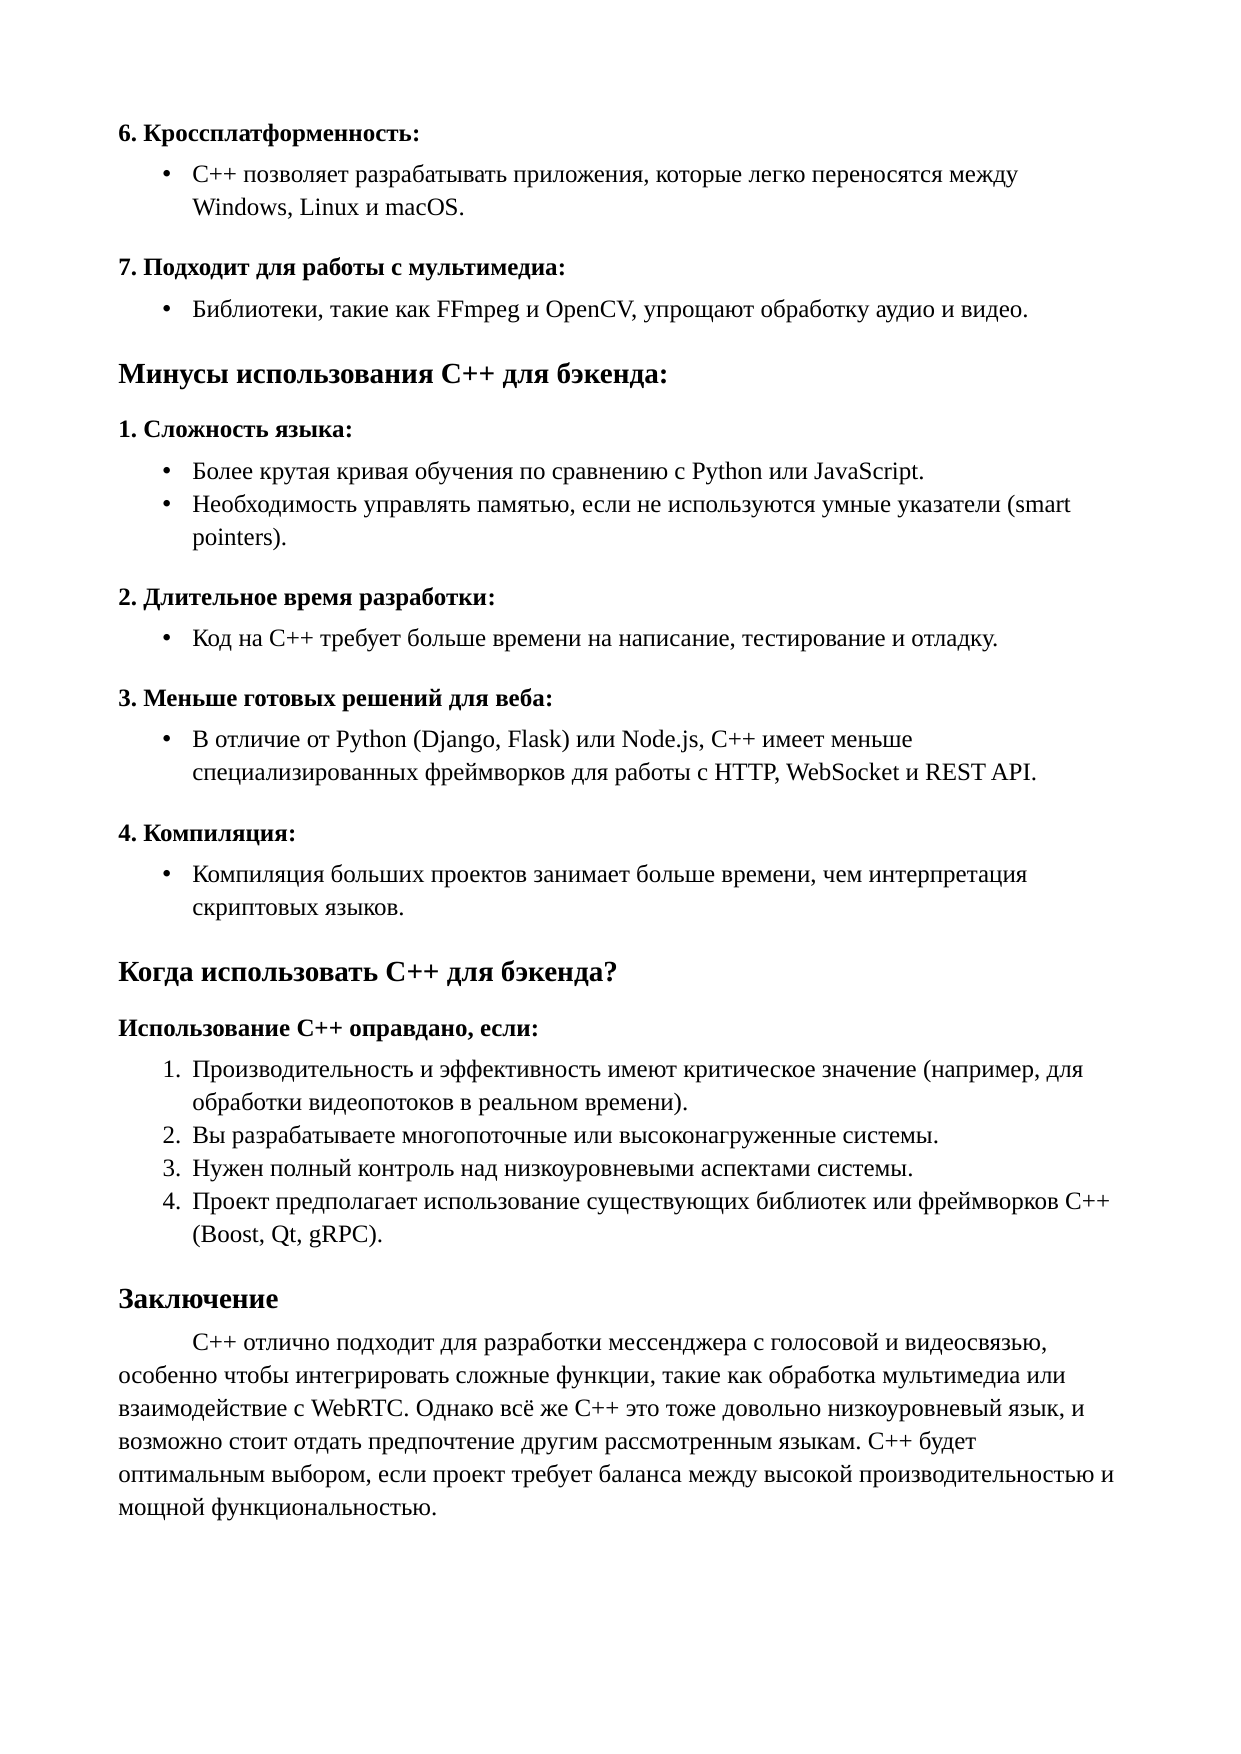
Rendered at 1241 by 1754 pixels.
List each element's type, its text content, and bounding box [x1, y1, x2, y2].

subtitle 1. Сложность языка: [118, 414, 1122, 443]
subtitle 7. Подходит для работы с мультимедиа: [118, 252, 1122, 281]
list C++ позволяет разрабатывать приложения, которые легко переносятся между Windows, Linux и macOS. [162, 159, 1122, 221]
list Проект предполагает использование существующих библиотек или фреймворков C++ (Boost, Qt, gRPC). [162, 1186, 1122, 1248]
list Нужен полный контроль над низкоуровневыми аспектами системы. [162, 1153, 1122, 1182]
subtitle 6. Кроссплатформенность: [118, 118, 1122, 147]
subtitle Заключение [118, 1281, 1122, 1315]
list Вы разрабатываете многопоточные или высоконагруженные системы. [162, 1120, 1122, 1149]
list Производительность и эффективность имеют критическое значение (например, для обработки видеопотоков в реальном времени). [162, 1054, 1122, 1116]
subtitle 2. Длительное время разработки: [118, 582, 1122, 611]
list Более крутая кривая обучения по сравнению с Python или JavaScript. [162, 456, 1122, 484]
subtitle Использование C++ оправдано, если: [118, 1013, 1122, 1041]
list В отличие от Python (Django, Flask) или Node.js, C++ имеет меньше специализированных фреймворков для работы с HTTP, WebSocket и REST API. [162, 724, 1122, 786]
subtitle 3. Меньше готовых решений для веба: [118, 683, 1122, 712]
subtitle 4. Компиляция: [118, 818, 1122, 846]
subtitle Минусы использования C++ для бэкенда: [118, 356, 1122, 389]
list Код на C++ требует больше времени на написание, тестирование и отладку. [162, 623, 1122, 652]
list Компиляция больших проектов занимает больше времени, чем интерпретация скриптовых языков. [162, 859, 1122, 921]
text C++ отлично подходит для разработки мессенджера с голосовой и видеосвязью, особенно чтобы интегрировать сложные функции, такие как обработка мультимедиа или взаимодействие с WebRTC. Однако всё же С++ это тоже довольно низкоуровневый язык, и возможно стоит отдать предпочтение другим рассмотренным языкам. C++ будет оптимальным выбором, если проект требует баланса между высокой производительностью и мощной функциональностью. [118, 1327, 1122, 1521]
list Библиотеки, такие как FFmpeg и OpenCV, упрощают обработку аудио и видео. [162, 294, 1122, 322]
list Необходимость управлять памятью, если не используются умные указатели (smart pointers). [162, 489, 1122, 551]
subtitle Когда использовать C++ для бэкенда? [118, 954, 1122, 988]
